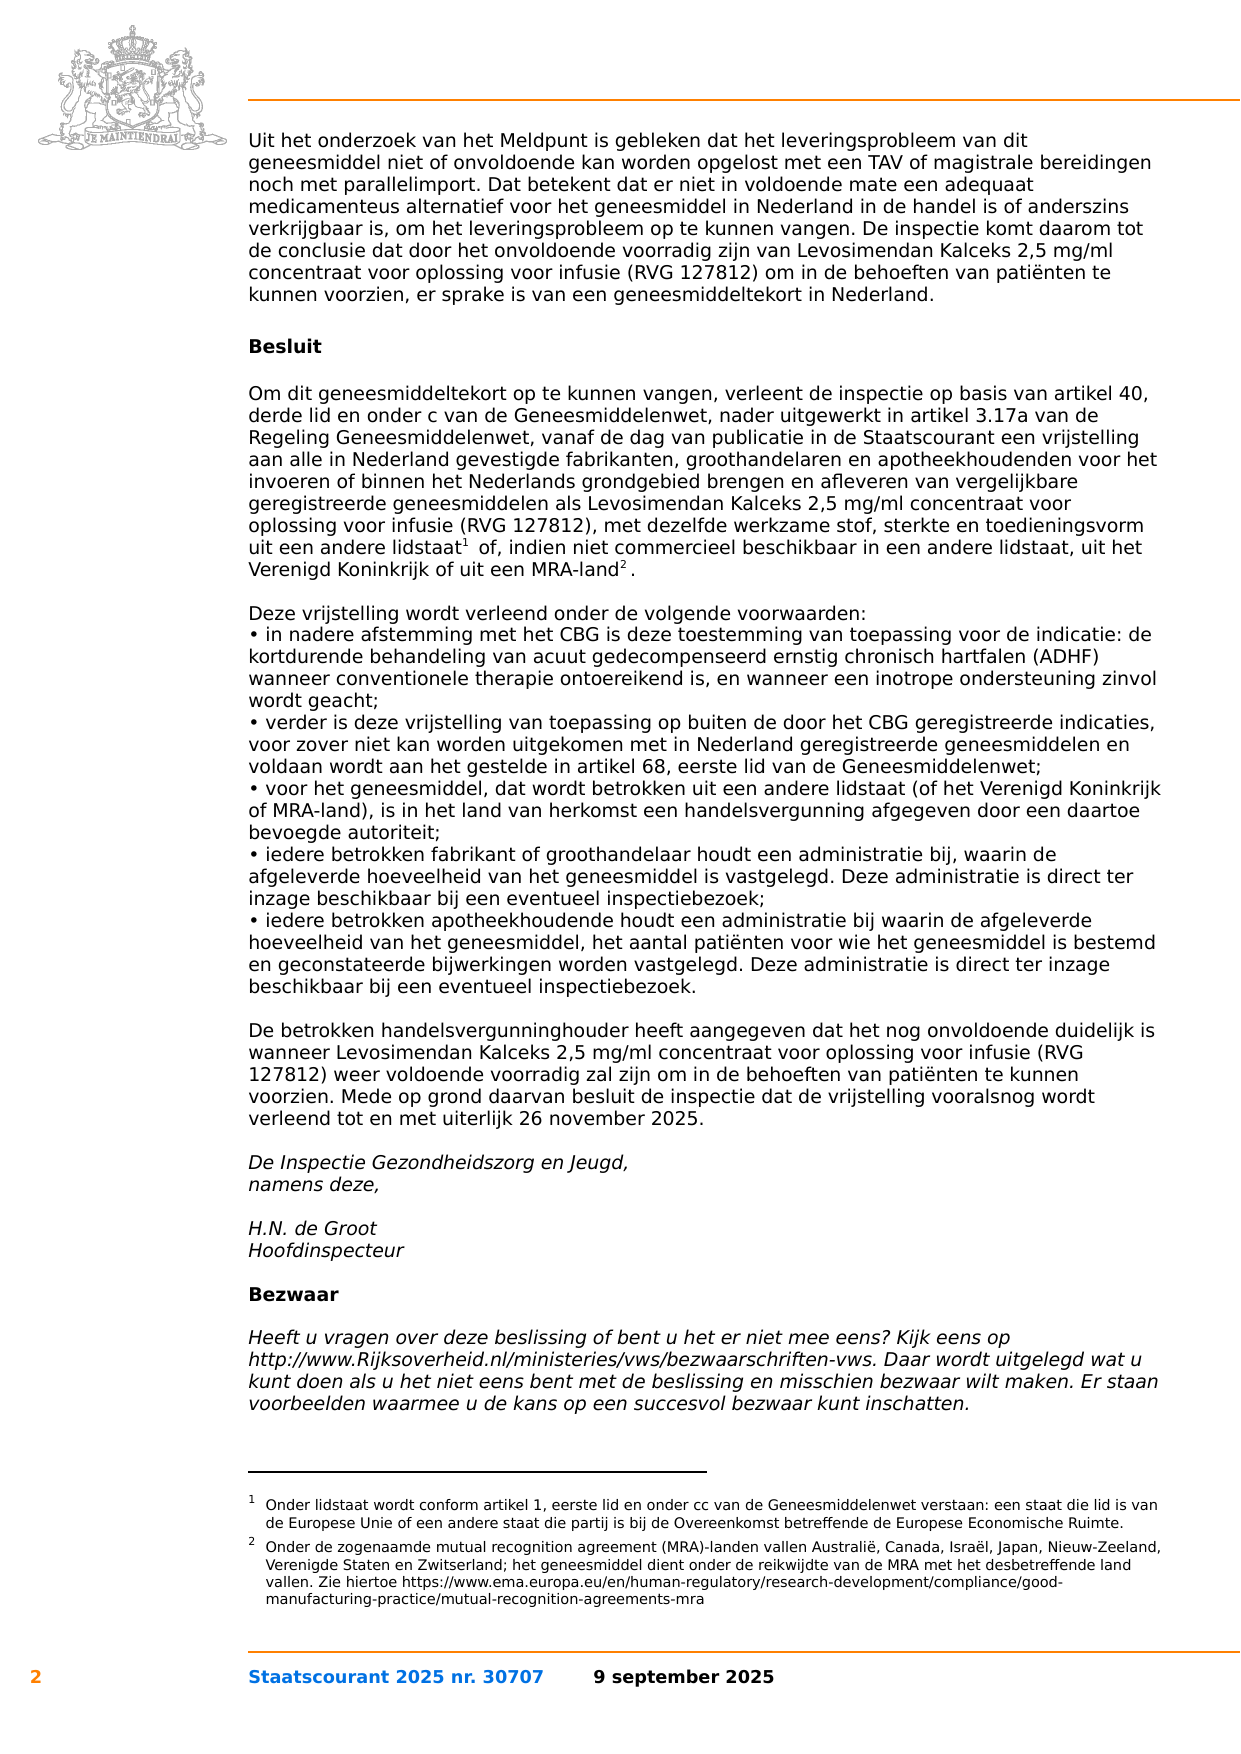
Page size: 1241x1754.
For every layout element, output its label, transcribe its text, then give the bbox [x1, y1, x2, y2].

text Deze vrijstelling wordt verleend onder de volgende voorwaarden: [248, 602, 1163, 624]
text Heeft u vragen over deze beslissing of bent u het er niet mee eens? Kijk eens op http://www.Rijksoverheid.nl/ministeries/vws/bezwaarschriften-vws. Daar wordt uitgelegd wat u kunt doen als u het niet eens bent met de beslissing en misschien bezwaar wilt maken. Er staan voorbeelden waarmee u de kans op een succesvol bezwaar kunt inschatten. [248, 1327, 1163, 1415]
text • voor het geneesmiddel, dat wordt betrokken uit een andere lidstaat (of het Verenigd Koninkrijk of MRA-land), is in het land van herkomst een handelsvergunning afgegeven door een daartoe bevoegde autoriteit; [248, 778, 1163, 844]
subtitle Besluit [248, 336, 1163, 358]
text De Inspectie Gezondheidszorg en Jeugd, namens deze, H.N. de Groot Hoofdinspecteur [248, 1152, 1163, 1262]
text • iedere betrokken fabrikant of groothandelaar houdt een administratie bij, waarin de afgeleverde hoeveelheid van het geneesmiddel is vastgelegd. Deze administratie is direct ter inzage beschikbaar bij een eventueel inspectiebezoek; [248, 844, 1163, 910]
text • verder is deze vrijstelling van toepassing op buiten de door het CBG geregistreerde indicaties, voor zover niet kan worden uitgekomen met in Nederland geregistreerde geneesmiddelen en voldaan wordt aan het gestelde in artikel 68, eerste lid van de Geneesmiddelenwet; [248, 712, 1163, 778]
text Om dit geneesmiddeltekort op te kunnen vangen, verleent de inspectie op basis van artikel 40, derde lid en onder c van de Geneesmiddelenwet, nader uitgewerkt in artikel 3.17a van de Regeling Geneesmiddelenwet, vanaf de dag van publicatie in de Staatscourant een vrijstelling aan alle in Nederland gevestigde fabrikanten, groothandelaren en apotheekhoudenden voor het invoeren of binnen het Nederlands grondgebied brengen en afleveren van vergelijkbare geregistreerde geneesmiddelen als Levosimendan Kalceks 2,5 mg/ml concentraat voor oplossing voor infusie (RVG 127812), met dezelfde werkzame stof, sterkte en toedieningsvorm uit een andere lidstaat of, indien niet commercieel beschikbaar in een andere lidstaat, uit het Verenigd Koninkrijk of uit een MRA-land. [248, 383, 1163, 581]
text • in nadere afstemming met het CBG is deze toestemming van toepassing voor de indicatie: de kortdurende behandeling van acuut gedecompenseerd ernstig chronisch hartfalen (ADHF) wanneer conventionele therapie ontoereikend is, en wanneer een inotrope ondersteuning zinvol wordt geacht; [248, 624, 1163, 712]
text Bezwaar [248, 1283, 1163, 1305]
text Uit het onderzoek van het Meldpunt is gebleken dat het leveringsprobleem van dit geneesmiddel niet of onvoldoende kan worden opgelost met een TAV of magistrale bereidingen noch met parallelimport. Dat betekent dat er niet in voldoende mate een adequaat medicamenteus alternatief voor het geneesmiddel in Nederland in de handel is of anderszins verkrijgbaar is, om het leveringsprobleem op te kunnen vangen. De inspectie komt daarom tot de conclusie dat door het onvoldoende voorradig zijn van Levosimendan Kalceks 2,5 mg/ml concentraat voor oplossing voor infusie (RVG 127812) om in de behoeften van patiënten te kunnen voorzien, er sprake is van een geneesmiddeltekort in Nederland. [248, 130, 1163, 306]
text De betrokken handelsvergunninghouder heeft aangegeven dat het nog onvoldoende duidelijk is wanneer Levosimendan Kalceks 2,5 mg/ml concentraat voor oplossing voor infusie (RVG 127812) weer voldoende voorradig zal zijn om in de behoeften van patiënten te kunnen voorzien. Mede op grond daarvan besluit de inspectie dat de vrijstelling vooralsnog wordt verleend tot en met uiterlijk 26 november 2025. [248, 1020, 1163, 1130]
text • iedere betrokken apotheekhoudende houdt een administratie bij waarin de afgeleverde hoeveelheid van het geneesmiddel, het aantal patiënten voor wie het geneesmiddel is bestemd en geconstateerde bijwerkingen worden vastgelegd. Deze administratie is direct ter inzage beschikbaar bij een eventueel inspectiebezoek. [248, 910, 1163, 998]
text Onder lidstaat wordt conform artikel 1, eerste lid en onder cc van de Geneesmiddelenwet verstaan: een staat die lid is van de Europese Unie of een andere staat die partij is bij de Overeenkomst betreffende de Europese Economische Ruimte. [248, 1493, 1163, 1532]
text Onder de zogenaamde mutual recognition agreement (MRA)-landen vallen Australië, Canada, Israël, Japan, Nieuw-Zeeland, Verenigde Staten en Zwitserland; het geneesmiddel dient onder de reikwijdte van de MRA met het desbetreffende land vallen. Zie hiertoe https://www.ema.europa.eu/en/human-regulatory/research-development/compliance/good-manufacturing-practice/mutual-recognition-agreements-mra [248, 1535, 1163, 1608]
picture [38, 25, 227, 150]
